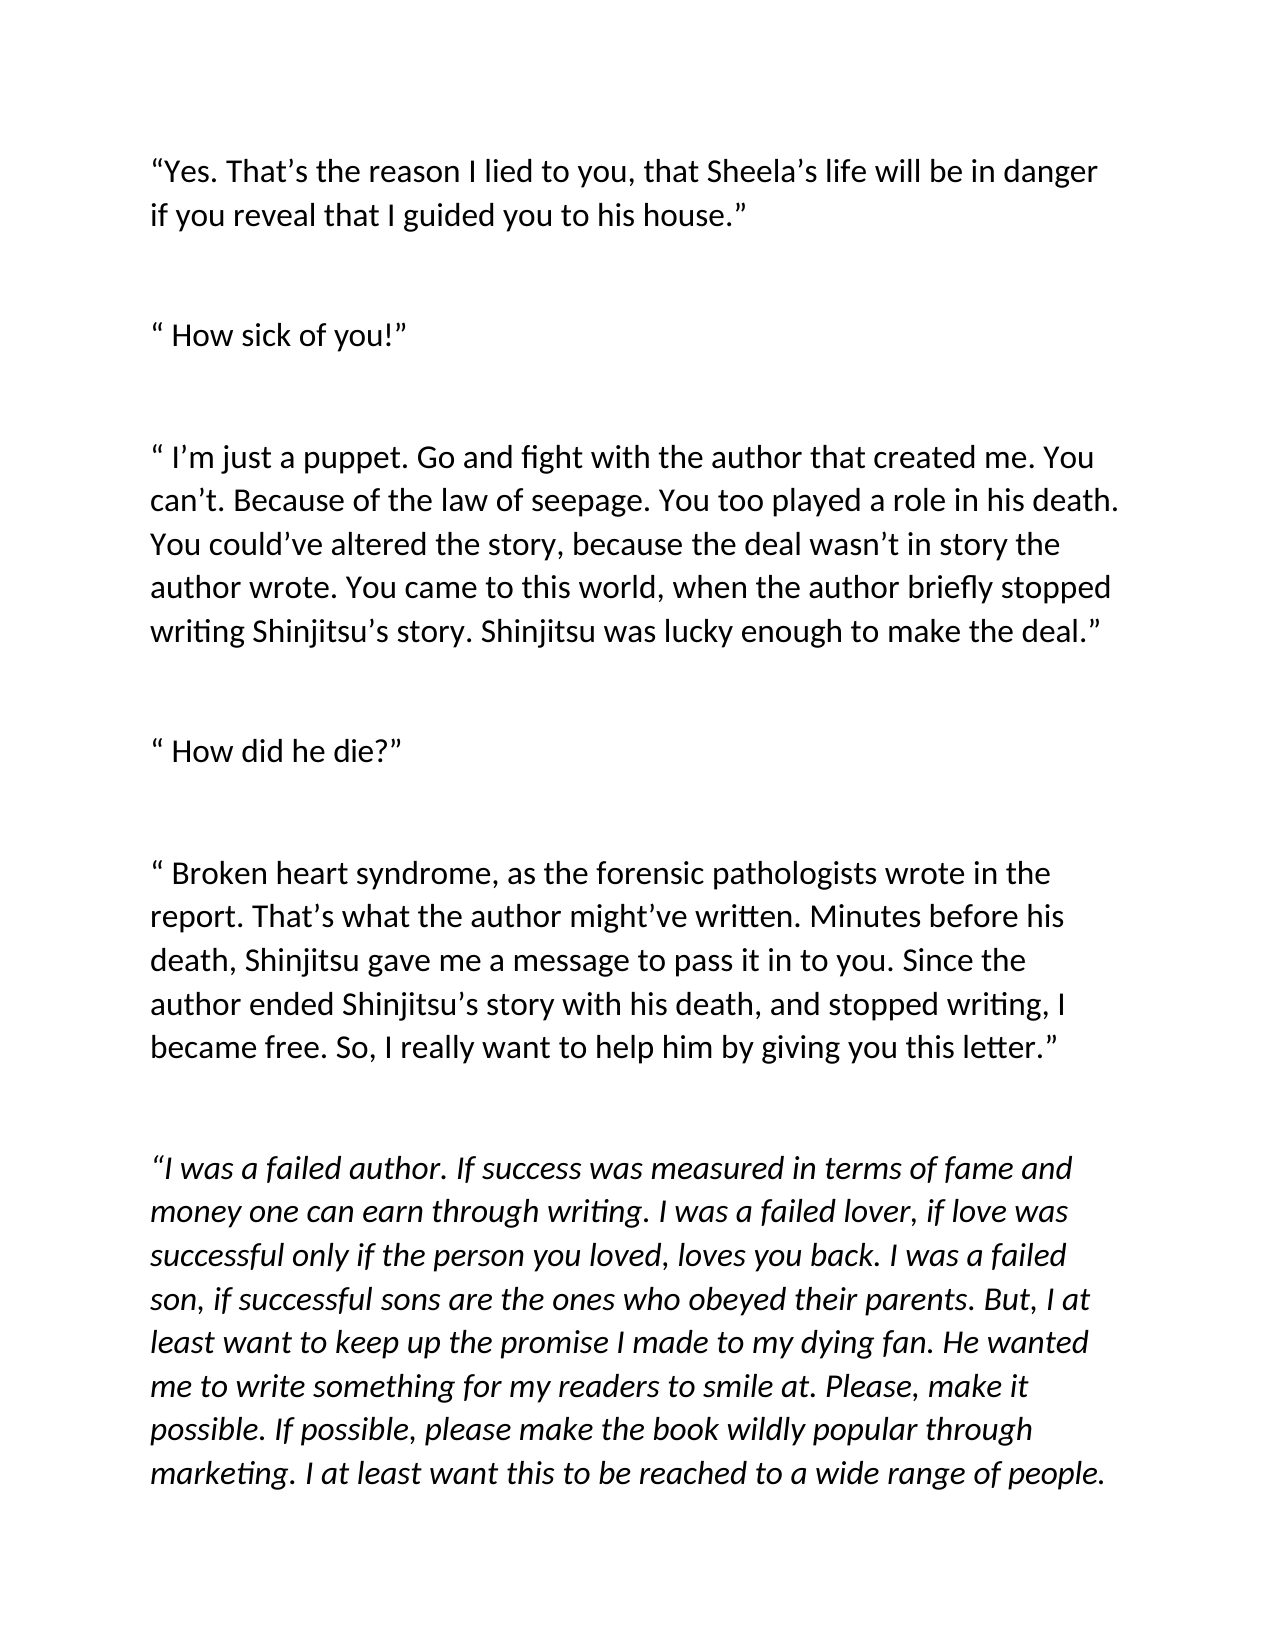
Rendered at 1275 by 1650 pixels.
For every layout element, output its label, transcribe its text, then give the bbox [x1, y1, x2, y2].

text “ Broken heart syndrome, as the forensic pathologists wrote in the report. That’s what the author might’ve written. Minutes before his death, Shinjitsu gave me a message to pass it in to you. Since the author ended Shinjitsu’s story with his death, and stopped writing, I became free. So, I really want to help him by giving you this letter.” [150, 852, 1124, 1067]
text marketing. I at least want this to be reached to a wide range of people. [150, 1452, 1162, 1492]
text “I was a failed author. If success was measured in terms of fame and money one can earn through writing. I was a failed lover, if love was successful only if the person you loved, loves you back. I was a failed son, if successful sons are the ones who obeyed their parents. But, I at least want to keep up the promise I made to my dying fan. He wanted me to write something for my readers to smile at. Please, make it possible. If possible, please make the book wildly popular through [150, 1147, 1120, 1449]
text “Yes. That’s the reason I lied to you, that Sheela’s life will be in danger if you reveal that I guided you to his house.” [150, 150, 1120, 234]
text “ How did he die?” [150, 730, 1162, 771]
text “ How sick of you!” [150, 314, 1162, 355]
text “ I’m just a puppet. Go and fight with the author that created me. You can’t. Because of the law of seepage. You too played a role in his death. You could’ve altered the story, because the deal wasn’t in story the author wrote. You came to this world, when the author briefly stopped writing Shinjitsu’s story. Shinjitsu was lucky enough to make the deal.” [150, 436, 1120, 651]
